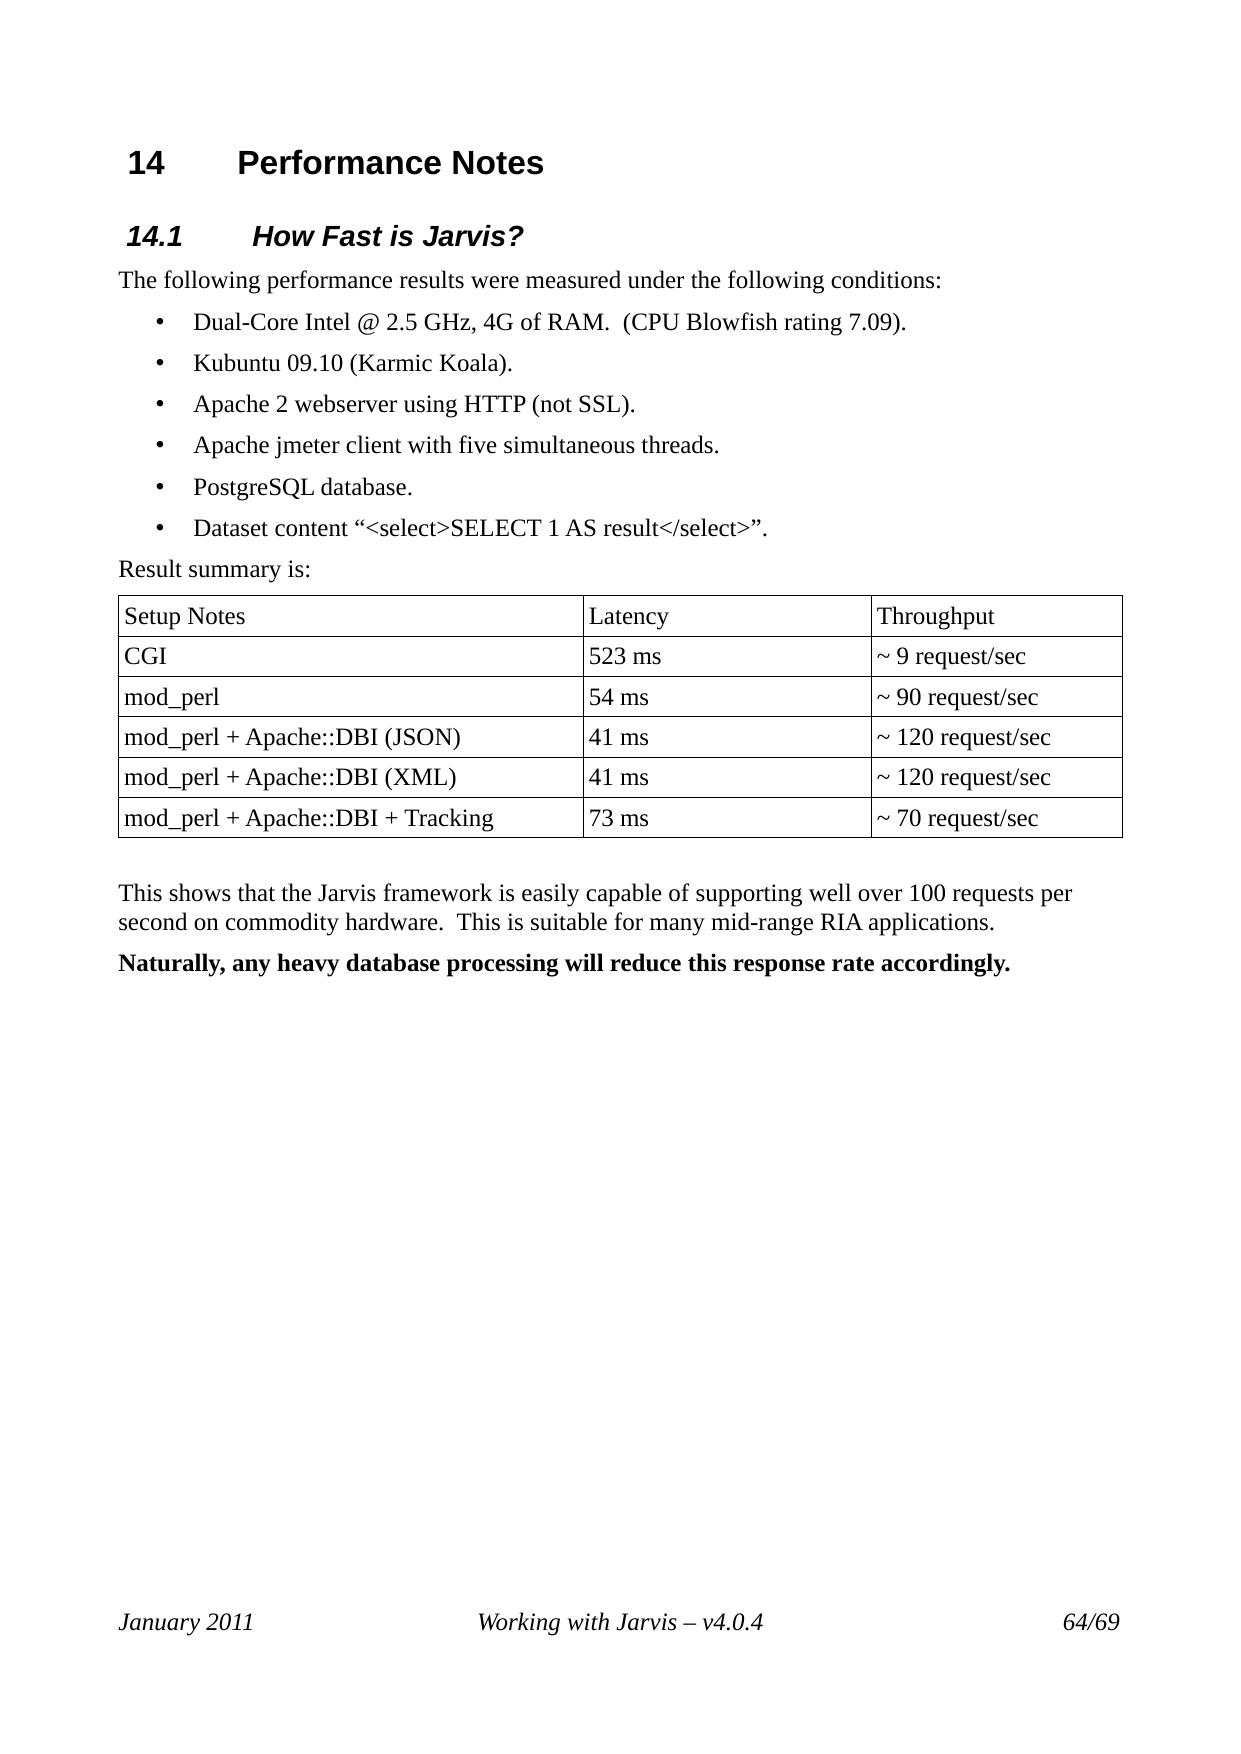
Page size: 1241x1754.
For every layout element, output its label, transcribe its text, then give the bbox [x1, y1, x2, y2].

table_cell ~ 120 request/sec [872, 758, 1122, 797]
table_header Throughput [872, 596, 1122, 636]
list Kubuntu 09.10 (Karmic Koala). [156, 348, 1122, 377]
table_cell mod_perl [119, 677, 583, 716]
list Apache jmeter client with five simultaneous threads. [156, 430, 1122, 459]
text This shows that the Jarvis framework is easily capable of supporting well over 100 requests per second on commodity hardware. This is suitable for many mid-range RIA applications. [118, 878, 1122, 936]
table_cell CGI [119, 637, 583, 676]
subtitle Performance Notes [118, 143, 1122, 182]
table_cell 54 ms [584, 677, 871, 716]
list Apache 2 webserver using HTTP (not SSL). [156, 389, 1122, 418]
table_header Setup Notes [119, 596, 583, 636]
text Result summary is: [118, 554, 1122, 583]
table_cell 41 ms [584, 758, 871, 797]
table_cell mod_perl + Apache::DBI (XML) [119, 758, 583, 797]
table_cell mod_perl + Apache::DBI + Tracking [119, 798, 583, 837]
table_header Latency [584, 596, 871, 636]
text Naturally, any heavy database processing will reduce this response rate accordingly. [118, 948, 1122, 977]
table_cell ~ 70 request/sec [872, 798, 1122, 837]
table_cell 523 ms [584, 637, 871, 676]
table_cell ~ 9 request/sec [872, 637, 1122, 676]
table_cell 73 ms [584, 798, 871, 837]
table_cell ~ 90 request/sec [872, 677, 1122, 716]
list PostgreSQL database. [156, 472, 1122, 500]
table_cell ~ 120 request/sec [872, 717, 1122, 757]
list Dataset content “<select>SELECT 1 AS result</select>”. [156, 513, 1122, 542]
text The following performance results were measured under the following conditions: [118, 265, 1122, 294]
subtitle How Fast is Jarvis? [118, 219, 1122, 253]
table_cell mod_perl + Apache::DBI (JSON) [119, 717, 583, 757]
list Dual-Core Intel @ 2.5 GHz, 4G of RAM. (CPU Blowfish rating 7.09). [156, 307, 1122, 335]
table_cell 41 ms [584, 717, 871, 757]
